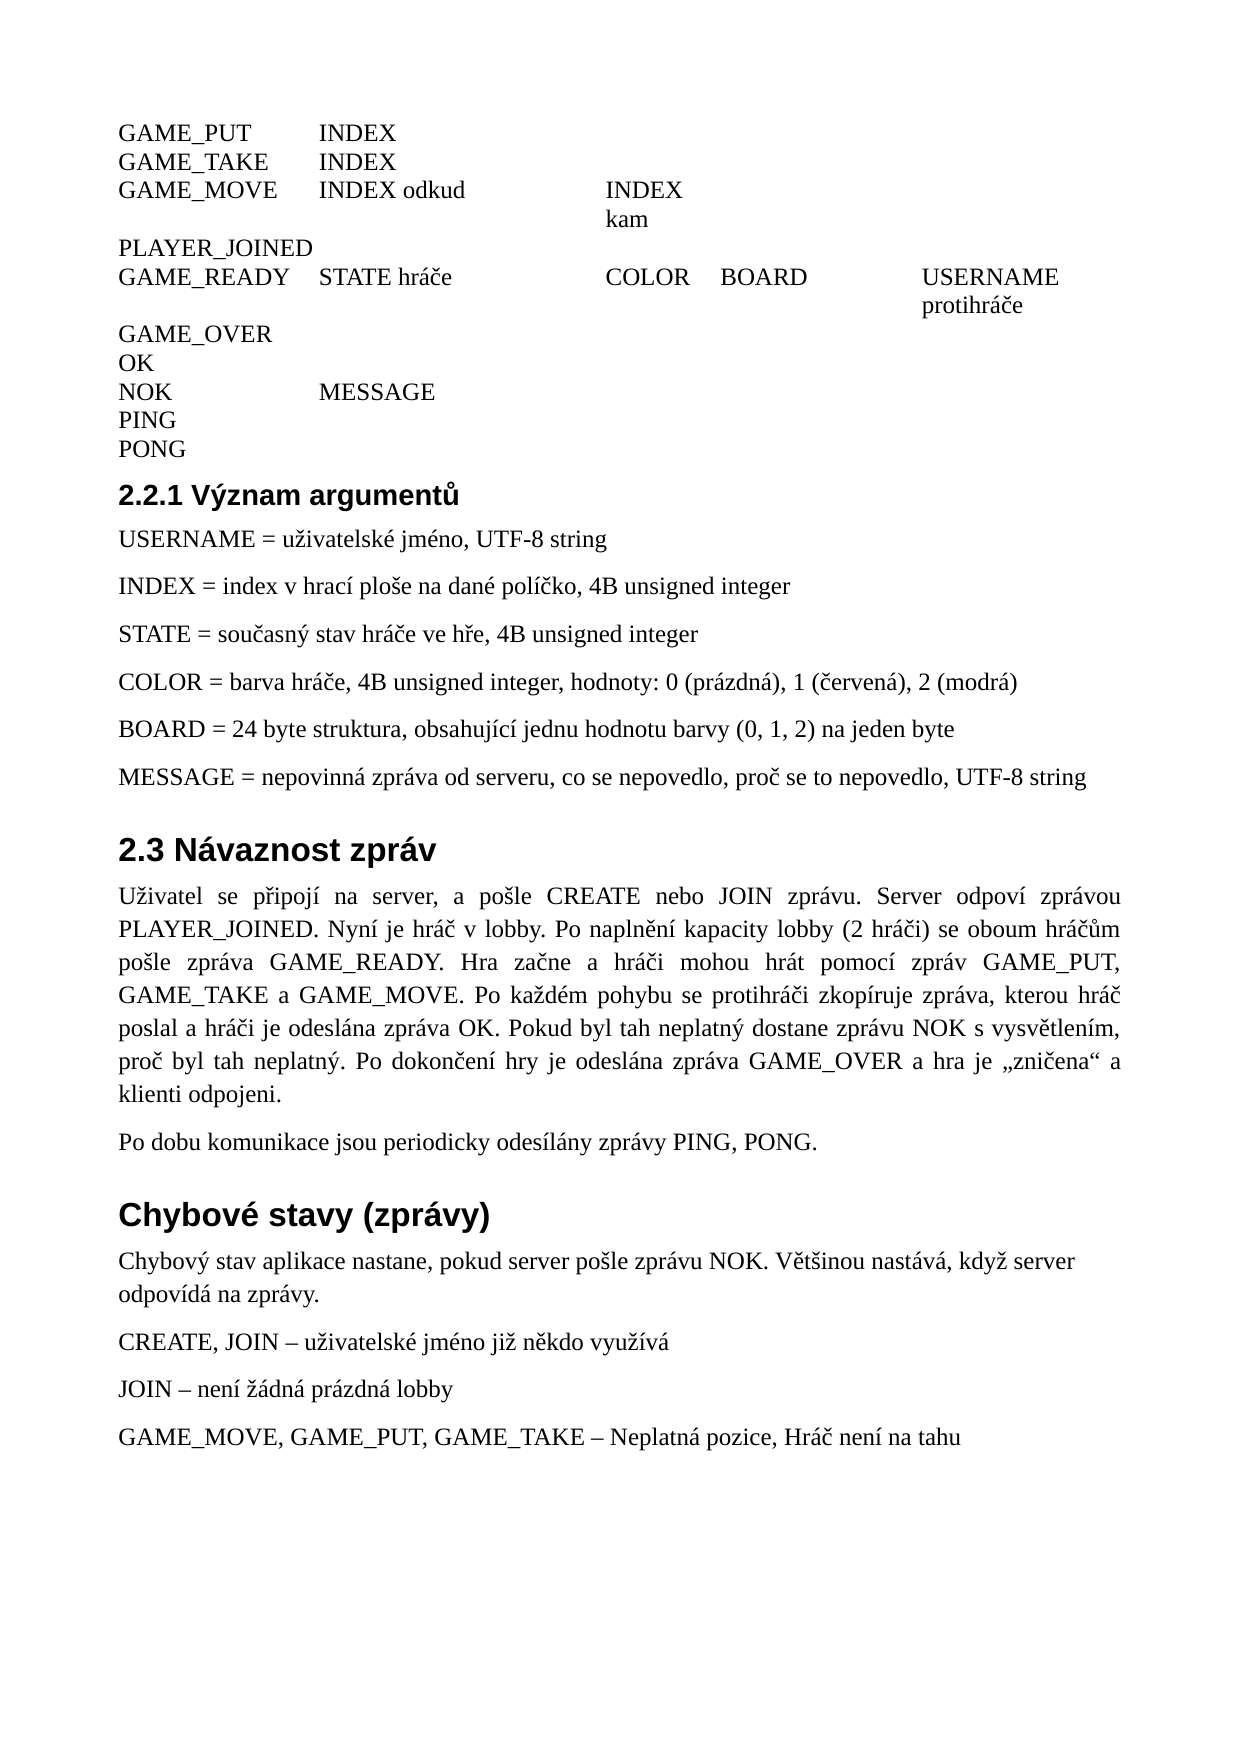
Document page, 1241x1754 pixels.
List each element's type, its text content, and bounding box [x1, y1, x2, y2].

table_cell MESSAGE [319, 377, 605, 406]
table_cell [605, 377, 720, 406]
subtitle 2.2.1 Význam argumentů [118, 478, 1122, 511]
text JOIN – není žádná prázdná lobby [118, 1374, 1122, 1403]
table_cell [922, 434, 1123, 463]
table_cell [720, 434, 922, 463]
table_cell [720, 176, 922, 233]
table_cell INDEX [319, 118, 605, 147]
table_cell USERNAME protihráče [922, 262, 1123, 319]
text Chybový stav aplikace nastane, pokud server pošle zprávu NOK. Většinou nastává, když server odpovídá na zprávy. [118, 1246, 1122, 1308]
table_cell [720, 118, 922, 147]
table_cell INDEX [319, 147, 605, 176]
table_cell GAME_MOVE [118, 176, 319, 233]
table_cell COLOR [605, 262, 720, 319]
table_cell [720, 348, 922, 377]
text COLOR = barva hráče, 4B unsigned integer, hodnoty: 0 (prázdná), 1 (červená), 2 (modrá) [118, 667, 1122, 695]
table_cell [922, 233, 1123, 262]
table_cell GAME_PUT [118, 118, 319, 147]
table_cell INDEX kam [605, 176, 720, 233]
table_cell [319, 348, 605, 377]
subtitle 2.3 Návaznost zpráv [118, 830, 1122, 869]
table_cell BOARD [720, 262, 922, 319]
table_cell [922, 319, 1123, 348]
table_cell [319, 406, 605, 434]
table_cell GAME_READY [118, 262, 319, 319]
table_cell [720, 406, 922, 434]
table_cell OK [118, 348, 319, 377]
table_cell [605, 406, 720, 434]
text CREATE, JOIN – uživatelské jméno již někdo využívá [118, 1327, 1122, 1356]
table_cell [319, 434, 605, 463]
text STATE = současný stav hráče ve hře, 4B unsigned integer [118, 619, 1122, 648]
text MESSAGE = nepovinná zpráva od serveru, co se nepovedlo, proč se to nepovedlo, UTF-8 string [118, 762, 1122, 791]
table_cell [605, 348, 720, 377]
table_cell [922, 377, 1123, 406]
table_cell [922, 406, 1123, 434]
table_cell [922, 118, 1123, 147]
table_cell PING [118, 406, 319, 434]
table_cell [605, 147, 720, 176]
table_cell [319, 233, 605, 262]
text BOARD = 24 byte struktura, obsahující jednu hodnotu barvy (0, 1, 2) na jeden byte [118, 714, 1122, 743]
table_cell [922, 147, 1123, 176]
table_cell [720, 377, 922, 406]
table_cell PLAYER_JOINED [118, 233, 319, 262]
table_cell [922, 176, 1123, 233]
table_cell [605, 118, 720, 147]
table_cell [605, 319, 720, 348]
table_cell STATE hráče [319, 262, 605, 319]
table_cell GAME_TAKE [118, 147, 319, 176]
text Uživatel se připojí na server, a pošle CREATE nebo JOIN zprávu. Server odpoví zprávou PLAYER_JOINED. Nyní je hráč v lobby. Po naplnění kapacity lobby (2 hráči) se oboum hráčům pošle zpráva GAME_READY. Hra začne a hráči mohou hrát pomocí zpráv GAME_PUT, GAME_TAKE a GAME_MOVE. Po každém pohybu se protihráči zkopíruje zpráva, kterou hráč poslal a hráči je odeslána zpráva OK. Pokud byl tah neplatný dostane zprávu NOK s vysvětlením, proč byl tah neplatný. Po dokončení hry je odeslána zpráva GAME_OVER a hra je „zničena“ a klienti odpojeni. [118, 881, 1122, 1108]
subtitle Chybové stavy (zprávy) [118, 1195, 1122, 1234]
text INDEX = index v hrací ploše na dané políčko, 4B unsigned integer [118, 571, 1122, 600]
table_cell [720, 147, 922, 176]
table_cell [922, 348, 1123, 377]
table_cell [605, 434, 720, 463]
table_cell [720, 233, 922, 262]
text GAME_MOVE, GAME_PUT, GAME_TAKE – Neplatná pozice, Hráč není na tahu [118, 1422, 1122, 1451]
table_cell [720, 319, 922, 348]
text Po dobu komunikace jsou periodicky odesílány zprávy PING, PONG. [118, 1127, 1122, 1156]
table_cell PONG [118, 434, 319, 463]
table_cell [605, 233, 720, 262]
table_cell [319, 319, 605, 348]
table_cell INDEX odkud [319, 176, 605, 233]
table_cell NOK [118, 377, 319, 406]
text USERNAME = uživatelské jméno, UTF-8 string [118, 524, 1122, 552]
table_cell GAME_OVER [118, 319, 319, 348]
